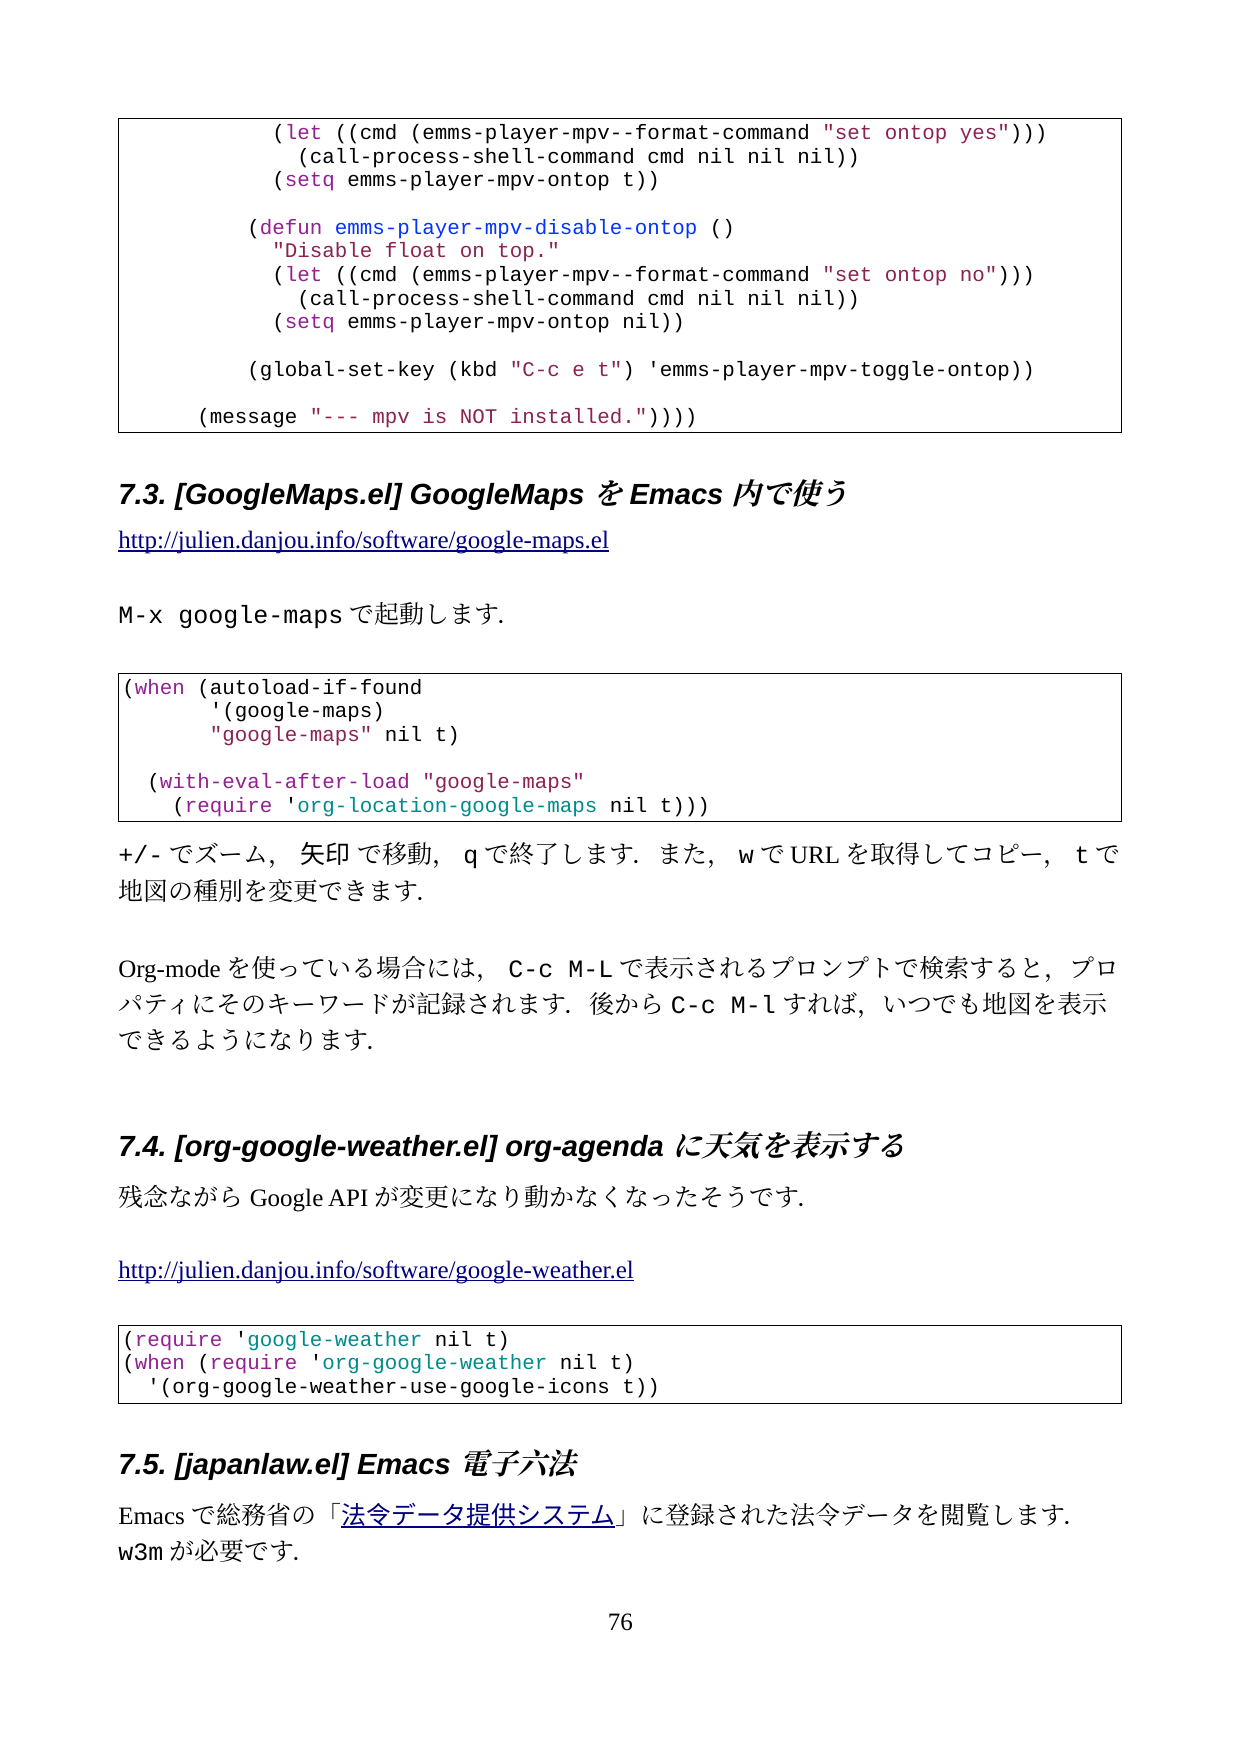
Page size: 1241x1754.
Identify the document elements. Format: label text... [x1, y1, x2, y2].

text (require 'org-location-google-maps nil t))) [119, 791, 1121, 821]
subtitle [org-google-weather.el] org-agenda に天気を表示する [118, 1123, 1122, 1165]
text +/- でズーム， 矢印 で移動， q で終了します．また， w でURLを取得してコピー， t で地図の種別を変更できます． [118, 835, 1122, 936]
text (when (require 'org-google-weather nil t) [119, 1348, 1121, 1372]
text M-x google-maps で起動します． [118, 595, 1122, 660]
text Emacs で総務省の「法令データ提供システム」に登録された法令データを閲覧します． w3m が必要です． [118, 1495, 1122, 1568]
text (setq emms-player-mpv-ontop nil)) [119, 307, 1121, 331]
text (require 'google-weather nil t) [119, 1326, 1121, 1348]
text http://julien.danjou.info/software/google-weather.el [118, 1255, 1122, 1312]
text (call-process-shell-command cmd nil nil nil)) [119, 284, 1121, 307]
text (when (autoload-if-found [119, 674, 1121, 696]
text Org-mode を使っている場合には， C-c M-L で表示されるプロンプトで検索すると，プロパティにそのキーワードが記録されます．後から C-c M-l すれば，いつでも地図を表示できるようになります． [118, 948, 1122, 1086]
text (message "--- mpv is NOT installed.")))) [119, 402, 1121, 432]
text (let ((cmd (emms-player-mpv--format-command "set ontop no"))) [119, 260, 1121, 284]
text (with-eval-after-load "google-maps" [119, 767, 1121, 791]
subtitle [japanlaw.el] Emacs 電子六法 [118, 1441, 1122, 1483]
text (call-process-shell-command cmd nil nil nil)) [119, 142, 1121, 165]
text (defun emms-player-mpv-disable-ontop () [119, 213, 1121, 236]
text '(google-maps) [119, 696, 1121, 720]
text (setq emms-player-mpv-ontop t)) [119, 165, 1121, 189]
subtitle [GoogleMaps.el] GoogleMaps を Emacs 内で使う [118, 471, 1122, 513]
text "google-maps" nil t) [119, 720, 1121, 744]
text (let ((cmd (emms-player-mpv--format-command "set ontop yes"))) [119, 119, 1121, 142]
text "Disable float on top." [119, 236, 1121, 260]
text '(org-google-weather-use-google-icons t)) [119, 1372, 1121, 1403]
text (global-set-key (kbd "C-c e t") 'emms-player-mpv-toggle-ontop)) [119, 354, 1121, 378]
text 残念ながら Google API が変更になり動かなくなったそうです． [118, 1178, 1122, 1242]
text http://julien.danjou.info/software/google-maps.el [118, 525, 1122, 583]
